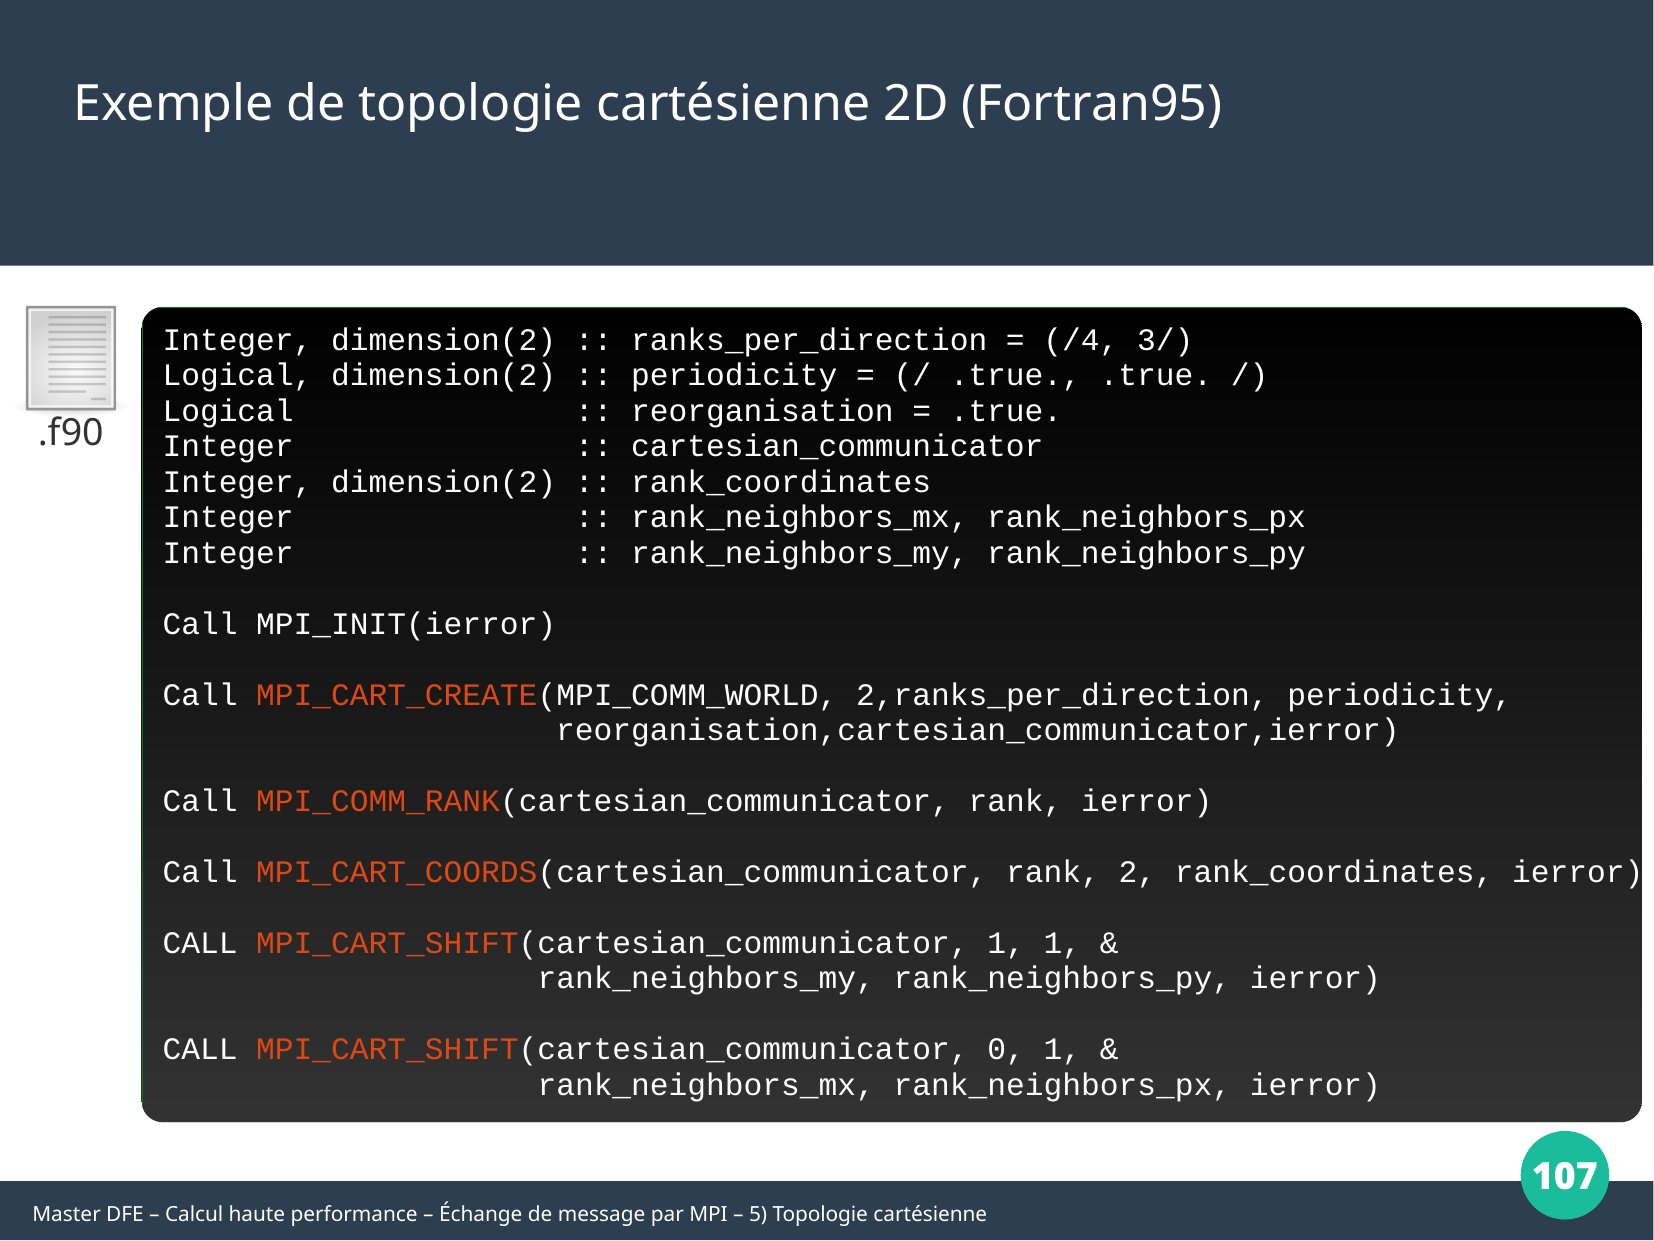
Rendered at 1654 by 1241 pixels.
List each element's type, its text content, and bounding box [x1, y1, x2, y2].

text_box Exemple de topologie cartésienne 2D (Fortran95) [59, 59, 1477, 187]
picture [11, 301, 131, 397]
text_box .f90 [0, 397, 148, 464]
text_box Integer, dimension(2) :: ranks_per_direction = (/4, 3/) Logical, dimension(2) :: periodicity = (/ .true., .true. /) Logical :: reorganisation = .true. Integer :: cartesian_communicator Integer, dimension(2) :: rank_coordinates Integer :: rank_neighbors_mx, rank_neighbors_px Integer :: rank_neighbors_my, rank_neighbors_py Call MPI_INIT(ierror) Call MPI_CART_CREATE(MPI_COMM_WORLD, 2,ranks_per_direction, periodicity, reorganisation,cartesian_communicator,ierror) Call MPI_COMM_RANK(cartesian_communicator, rank, ierror) Call MPI_CART_COORDS(cartesian_communicator, rank, 2, rank_coordinates, ierror) CALL MPI_CART_SHIFT(cartesian_communicator, 1, 1, & rank_neighbors_my, rank_neighbors_py, ierror) CALL MPI_CART_SHIFT(cartesian_communicator, 0, 1, & rank_neighbors_mx, rank_neighbors_px, ierror) [141, 307, 1642, 1123]
text_box Master DFE – Calcul haute performance – Échange de message par MPI – 5) Topologie cartésienne [17, 1191, 1436, 1235]
